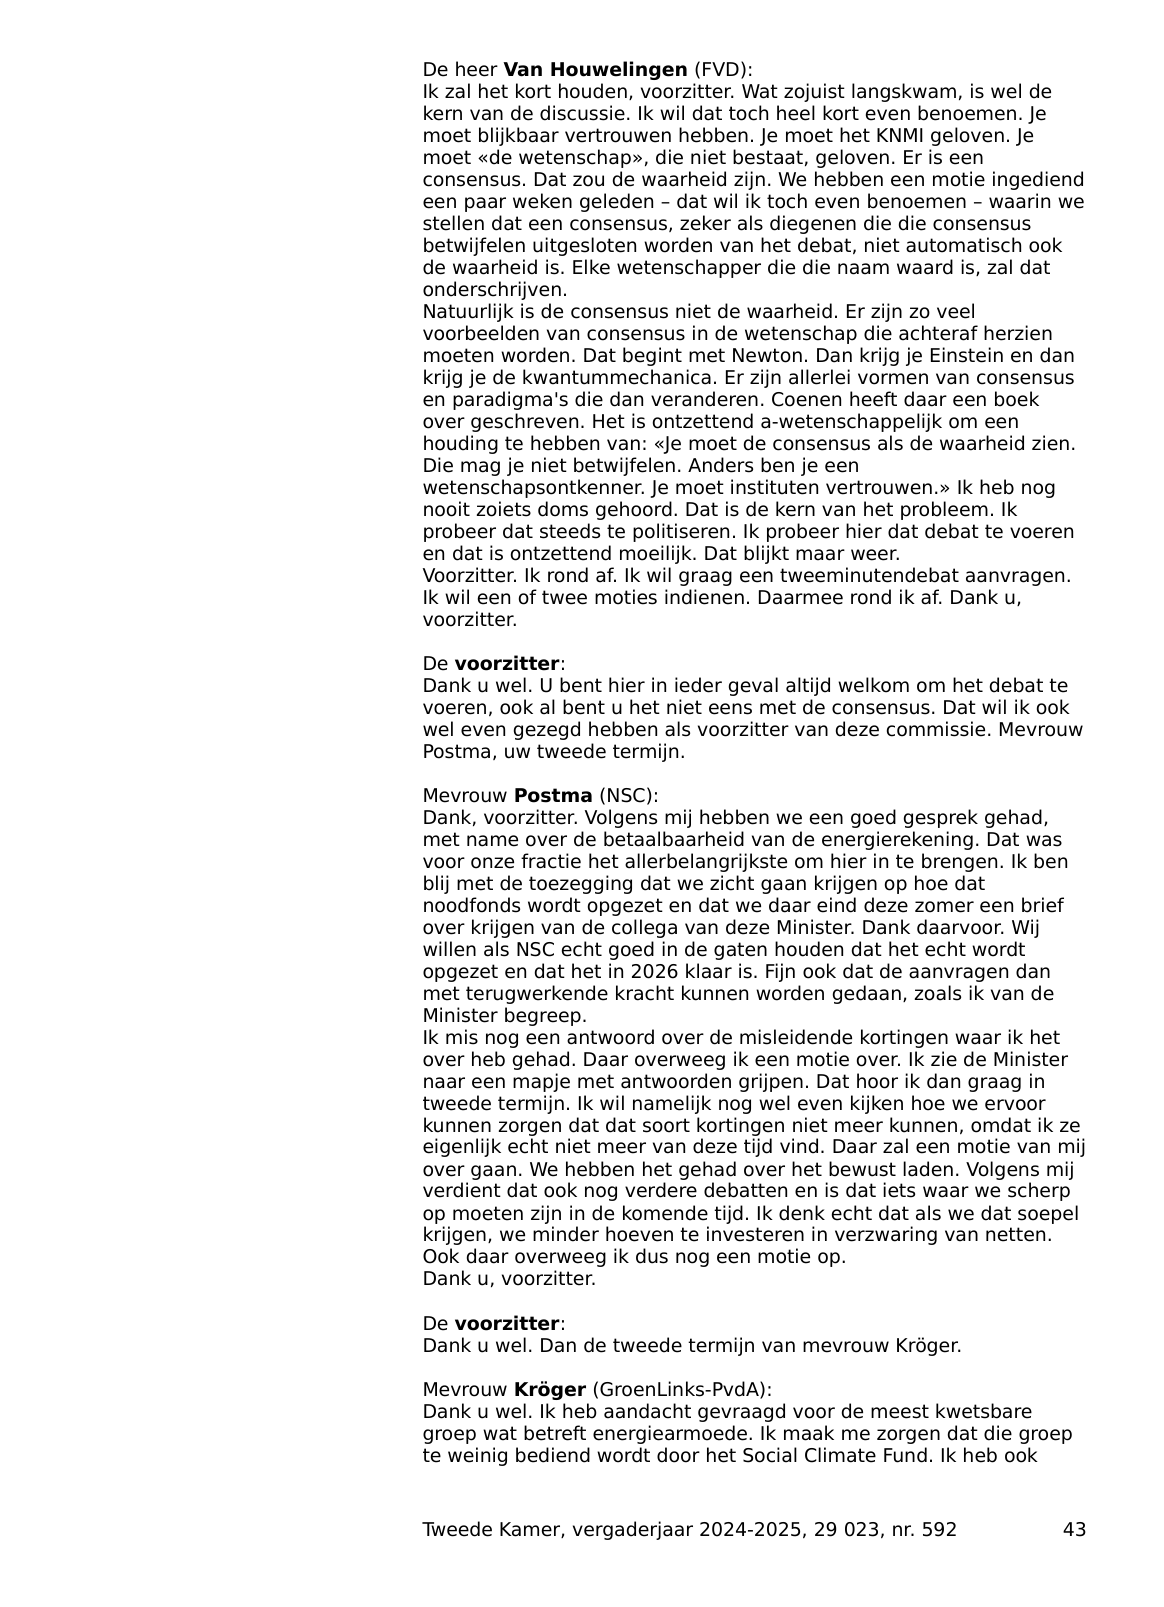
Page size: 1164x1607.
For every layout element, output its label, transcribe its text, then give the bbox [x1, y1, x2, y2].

text Dank u, voorzitter. [422, 1268, 1087, 1290]
text Dank u wel. U bent hier in ieder geval altijd welkom om het debat te voeren, ook al bent u het niet eens met de consensus. Dat wil ik ook wel even gezegd hebben als voorzitter van deze commissie. Mevrouw Postma, uw tweede termijn. [422, 675, 1087, 763]
text Dank, voorzitter. Volgens mij hebben we een goed gesprek gehad, met name over de betaalbaarheid van de energierekening. Dat was voor onze fractie het allerbelangrijkste om hier in te brengen. Ik ben blij met de toezegging dat we zicht gaan krijgen op hoe dat noodfonds wordt opgezet en dat we daar eind deze zomer een brief over krijgen van de collega van deze Minister. Dank daarvoor. Wij willen als NSC echt goed in de gaten houden dat het echt wordt opgezet en dat het in 2026 klaar is. Fijn ook dat de aanvragen dan met terugwerkende kracht kunnen worden gedaan, zoals ik van de Minister begreep. [422, 807, 1087, 1027]
text Mevrouw Kröger (GroenLinks-PvdA): [422, 1379, 1087, 1401]
text Ik mis nog een antwoord over de misleidende kortingen waar ik het over heb gehad. Daar overweeg ik een motie over. Ik zie de Minister naar een mapje met antwoorden grijpen. Dat hoor ik dan graag in tweede termijn. Ik wil namelijk nog wel even kijken hoe we ervoor kunnen zorgen dat dat soort kortingen niet meer kunnen, omdat ik ze eigenlijk echt niet meer van deze tijd vind. Daar zal een motie van mij over gaan. We hebben het gehad over het bewust laden. Volgens mij verdient dat ook nog verdere debatten en is dat iets waar we scherp op moeten zijn in de komende tijd. Ik denk echt dat als we dat soepel krijgen, we minder hoeven te investeren in verzwaring van netten. Ook daar overweeg ik dus nog een motie op. [422, 1027, 1087, 1268]
text Mevrouw Postma (NSC): [422, 785, 1087, 807]
text De heer Van Houwelingen (FVD): [422, 59, 1087, 81]
text De voorzitter: [422, 1312, 1087, 1334]
text De voorzitter: [422, 653, 1087, 675]
text Natuurlijk is de consensus niet de waarheid. Er zijn zo veel voorbeelden van consensus in de wetenschap die achteraf herzien moeten worden. Dat begint met Newton. Dan krijg je Einstein en dan krijg je de kwantummechanica. Er zijn allerlei vormen van consensus en paradigma's die dan veranderen. Coenen heeft daar een boek over geschreven. Het is ontzettend a-wetenschappelijk om een houding te hebben van: «Je moet de consensus als de waarheid zien. Die mag je niet betwijfelen. Anders ben je een wetenschapsontkenner. Je moet instituten vertrouwen.» Ik heb nog nooit zoiets doms gehoord. Dat is de kern van het probleem. Ik probeer dat steeds te politiseren. Ik probeer hier dat debat te voeren en dat is ontzettend moeilijk. Dat blijkt maar weer. [422, 301, 1087, 564]
text Dank u wel. Dan de tweede termijn van mevrouw Kröger. [422, 1334, 1087, 1356]
text Voorzitter. Ik rond af. Ik wil graag een tweeminutendebat aanvragen. Ik wil een of twee moties indienen. Daarmee rond ik af. Dank u, voorzitter. [422, 564, 1087, 631]
text Ik zal het kort houden, voorzitter. Wat zojuist langskwam, is wel de kern van de discussie. Ik wil dat toch heel kort even benoemen. Je moet blijkbaar vertrouwen hebben. Je moet het KNMI geloven. Je moet «de wetenschap», die niet bestaat, geloven. Er is een consensus. Dat zou de waarheid zijn. We hebben een motie ingediend een paar weken geleden – dat wil ik toch even benoemen – waarin we stellen dat een consensus, zeker als diegenen die die consensus betwijfelen uitgesloten worden van het debat, niet automatisch ook de waarheid is. Elke wetenschapper die die naam waard is, zal dat onderschrijven. [422, 81, 1087, 301]
text Dank u wel. Ik heb aandacht gevraagd voor de meest kwetsbare groep wat betreft energiearmoede. Ik maak me zorgen dat die groep te weinig bediend wordt door het Social Climate Fund. Ik heb ook [422, 1401, 1087, 1467]
